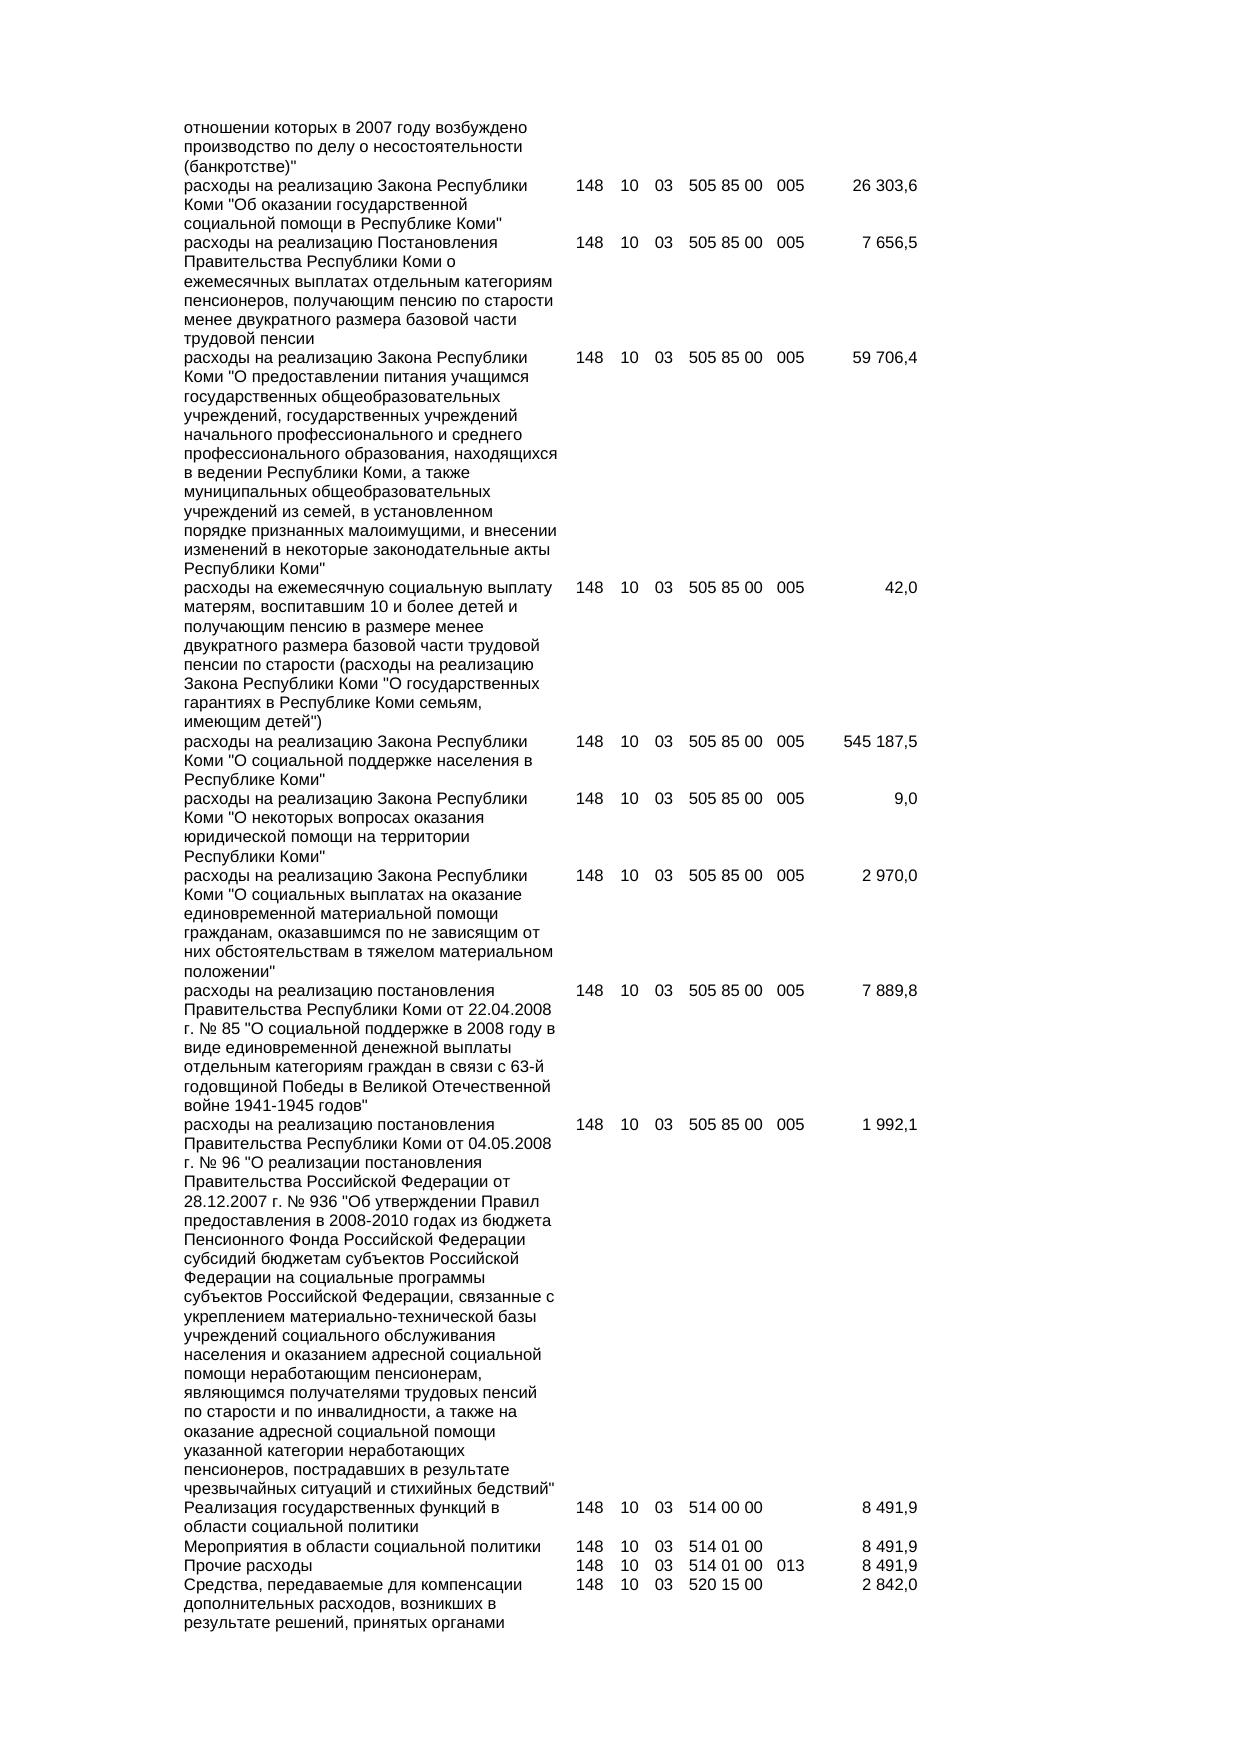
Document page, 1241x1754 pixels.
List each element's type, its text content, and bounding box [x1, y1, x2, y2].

table_cell 005 [770, 578, 811, 731]
table_cell 03 [646, 1498, 681, 1536]
table_cell [811, 118, 923, 176]
table_cell 03 [646, 1115, 681, 1498]
table_cell 03 [646, 731, 681, 789]
table_cell 505 85 00 [681, 578, 770, 731]
table_cell [923, 176, 946, 233]
table_cell 26 303,6 [811, 176, 923, 233]
table_cell 03 [646, 348, 681, 578]
table_cell [923, 731, 946, 789]
table_cell [613, 118, 646, 176]
table_cell 59 706,4 [811, 348, 923, 578]
table_cell расходы на реализацию Закона Республики Коми "О социальной поддержке населения в Республике Коми" [178, 731, 566, 789]
table_cell 10 [613, 1575, 646, 1632]
table_cell 505 85 00 [681, 348, 770, 578]
table_cell 148 [566, 1556, 613, 1575]
table_cell Прочие расходы [178, 1556, 566, 1575]
table_cell 505 85 00 [681, 233, 770, 348]
table_cell [923, 981, 946, 1115]
table_cell 10 [613, 866, 646, 981]
table_cell 03 [646, 233, 681, 348]
table_cell 005 [770, 866, 811, 981]
table_cell 10 [613, 981, 646, 1115]
table_cell [923, 1498, 946, 1536]
table_cell 148 [566, 1575, 613, 1632]
table_cell расходы на реализацию Закона Республики Коми "О некоторых вопросах оказания юридической помощи на территории Республики Коми" [178, 789, 566, 866]
table_cell 03 [646, 866, 681, 981]
table_cell 505 85 00 [681, 1115, 770, 1498]
table_cell [770, 1498, 811, 1536]
table_cell расходы на реализацию Закона Республики Коми "О социальных выплатах на оказание единовременной материальной помощи гражданам, оказавшимся по не зависящим от них обстоятельствам в тяжелом материальном положении" [178, 866, 566, 981]
table_cell 7 656,5 [811, 233, 923, 348]
table_cell 03 [646, 789, 681, 866]
table_cell [923, 578, 946, 731]
table_cell [923, 118, 946, 176]
table_cell [770, 1575, 811, 1632]
table_cell 005 [770, 176, 811, 233]
table_cell [923, 233, 946, 348]
table_cell 8 491,9 [811, 1536, 923, 1556]
table_cell 2 842,0 [811, 1575, 923, 1632]
table_cell расходы на реализацию Закона Республики Коми "Об оказании государственной социальной помощи в Республике Коми" [178, 176, 566, 233]
table_cell [646, 118, 681, 176]
table_cell расходы на реализацию Постановления Правительства Республики Коми о ежемесячных выплатах отдельным категориям пенсионеров, получающим пенсию по старости менее двукратного размера базовой части трудовой пенсии [178, 233, 566, 348]
table_cell 514 01 00 [681, 1556, 770, 1575]
table_cell 148 [566, 578, 613, 731]
table_cell 10 [613, 1115, 646, 1498]
table_cell 505 85 00 [681, 981, 770, 1115]
table_cell [923, 1575, 946, 1632]
table_cell 148 [566, 1536, 613, 1556]
table_cell 505 85 00 [681, 731, 770, 789]
table_cell [566, 118, 613, 176]
table_cell 005 [770, 1115, 811, 1498]
table_cell [923, 866, 946, 981]
table_cell 03 [646, 1536, 681, 1556]
table_cell [923, 348, 946, 578]
table_cell 505 85 00 [681, 789, 770, 866]
table_cell расходы на ежемесячную социальную выплату матерям, воспитавшим 10 и более детей и получающим пенсию в размере менее двукратного размера базовой части трудовой пенсии по старости (расходы на реализацию Закона Республики Коми "О государственных гарантиях в Республике Коми семьям, имеющим детей") [178, 578, 566, 731]
table_cell 545 187,5 [811, 731, 923, 789]
table_cell [923, 789, 946, 866]
table_cell Реализация государственных функций в области социальной политики [178, 1498, 566, 1536]
table_cell 005 [770, 731, 811, 789]
table_cell 7 889,8 [811, 981, 923, 1115]
table_cell 8 491,9 [811, 1556, 923, 1575]
table_cell 148 [566, 866, 613, 981]
table_cell Средства, передаваемые для компенсации дополнительных расходов, возникших в результате решений, принятых органами [178, 1575, 566, 1632]
table_cell расходы на реализацию постановления Правительства Республики Коми от 22.04.2008 г. № 85 "О социальной поддержке в 2008 году в виде единовременной денежной выплаты отдельным категориям граждан в связи с 63-й годовщиной Победы в Великой Отечественной войне 1941-1945 годов" [178, 981, 566, 1115]
table_cell отношении которых в 2007 году возбуждено производство по делу о несостоятельности (банкротстве)" [178, 118, 566, 176]
table_cell 148 [566, 731, 613, 789]
table_cell 42,0 [811, 578, 923, 731]
table_cell 148 [566, 233, 613, 348]
table_cell 148 [566, 176, 613, 233]
table_cell расходы на реализацию Закона Республики Коми "О предоставлении питания учащимся государственных общеобразовательных учреждений, государственных учреждений начального профессионального и среднего профессионального образования, находящихся в ведении Республики Коми, а также муниципальных общеобразовательных учреждений из семей, в установленном порядке признанных малоимущими, и внесении изменений в некоторые законодательные акты Республики Коми" [178, 348, 566, 578]
table_cell 520 15 00 [681, 1575, 770, 1632]
table_cell 10 [613, 1536, 646, 1556]
table_cell 03 [646, 578, 681, 731]
table_cell 148 [566, 1498, 613, 1536]
table_cell 013 [770, 1556, 811, 1575]
table_cell [770, 118, 811, 176]
table_cell 03 [646, 1556, 681, 1575]
table_cell 03 [646, 981, 681, 1115]
table_cell 9,0 [811, 789, 923, 866]
table_cell 005 [770, 233, 811, 348]
table_cell 1 992,1 [811, 1115, 923, 1498]
table_cell 514 01 00 [681, 1536, 770, 1556]
table_cell 005 [770, 981, 811, 1115]
table_cell 148 [566, 348, 613, 578]
table_cell 148 [566, 981, 613, 1115]
table_cell 10 [613, 176, 646, 233]
table_cell [923, 1536, 946, 1556]
table_cell 005 [770, 789, 811, 866]
table_cell 10 [613, 233, 646, 348]
table_cell 2 970,0 [811, 866, 923, 981]
table_cell 505 85 00 [681, 176, 770, 233]
table_cell 03 [646, 176, 681, 233]
table_cell 10 [613, 789, 646, 866]
table_cell [681, 118, 770, 176]
table_cell 10 [613, 1498, 646, 1536]
table_cell Мероприятия в области социальной политики [178, 1536, 566, 1556]
table_cell 514 00 00 [681, 1498, 770, 1536]
table_cell 148 [566, 789, 613, 866]
table_cell [770, 1536, 811, 1556]
table_cell 10 [613, 578, 646, 731]
table_cell 10 [613, 731, 646, 789]
table_cell расходы на реализацию постановления Правительства Республики Коми от 04.05.2008 г. № 96 "О реализации постановления Правительства Российской Федерации от 28.12.2007 г. № 936 "Об утверждении Правил предоставления в 2008-2010 годах из бюджета Пенсионного Фонда Российской Федерации субсидий бюджетам субъектов Российской Федерации на социальные программы субъектов Российской Федерации, связанные с укреплением материально-технической базы учреждений социального обслуживания населения и оказанием адресной социальной помощи неработающим пенсионерам, являющимся получателями трудовых пенсий по старости и по инвалидности, а также на оказание адресной социальной помощи указанной категории неработающих пенсионеров, пострадавших в результате чрезвычайных ситуаций и стихийных бедствий" [178, 1115, 566, 1498]
table_cell 8 491,9 [811, 1498, 923, 1536]
table_cell [923, 1556, 946, 1575]
table_cell 505 85 00 [681, 866, 770, 981]
table_cell 10 [613, 348, 646, 578]
table_cell 148 [566, 1115, 613, 1498]
table_cell 005 [770, 348, 811, 578]
table_cell 03 [646, 1575, 681, 1632]
table_cell 10 [613, 1556, 646, 1575]
table_cell [923, 1115, 946, 1498]
